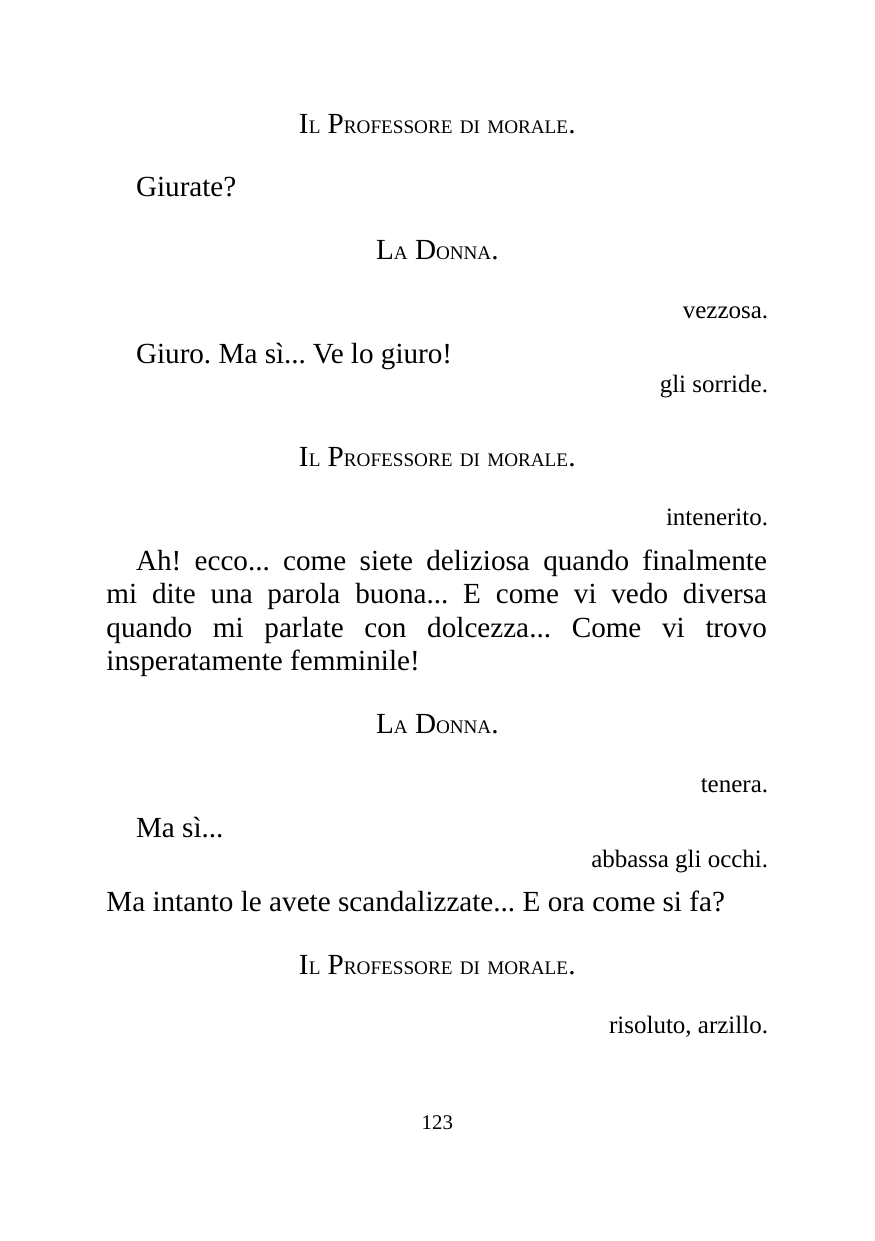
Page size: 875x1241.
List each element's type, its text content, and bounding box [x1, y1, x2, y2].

text Giuro. Ma sì... Ve lo giuro! [106, 336, 768, 369]
text intenerito. [431, 502, 768, 531]
text risoluto, arzillo. [431, 1010, 768, 1039]
text Giurate? [106, 169, 768, 203]
text Il Professore di morale. [106, 106, 768, 140]
text La Donna. [106, 232, 768, 266]
text gli sorride. [431, 369, 768, 398]
text Il Professore di morale. [106, 947, 768, 981]
text Ah! ecco... come siete deliziosa quando finalmente mi dite una parola buona... E come vi vedo diversa quando mi parlate con dolcezza... Come vi trovo insperatamente femminile! [106, 543, 768, 677]
text vezzosa. [431, 295, 768, 324]
text Ma sì... [106, 810, 768, 844]
text abbassa gli occhi. [431, 844, 768, 872]
text Ma intanto le avete scandalizzate... E ora come si fa? [106, 884, 768, 918]
text La Donna. [106, 707, 768, 740]
text tenera. [431, 769, 768, 798]
text Il Professore di morale. [106, 439, 768, 473]
